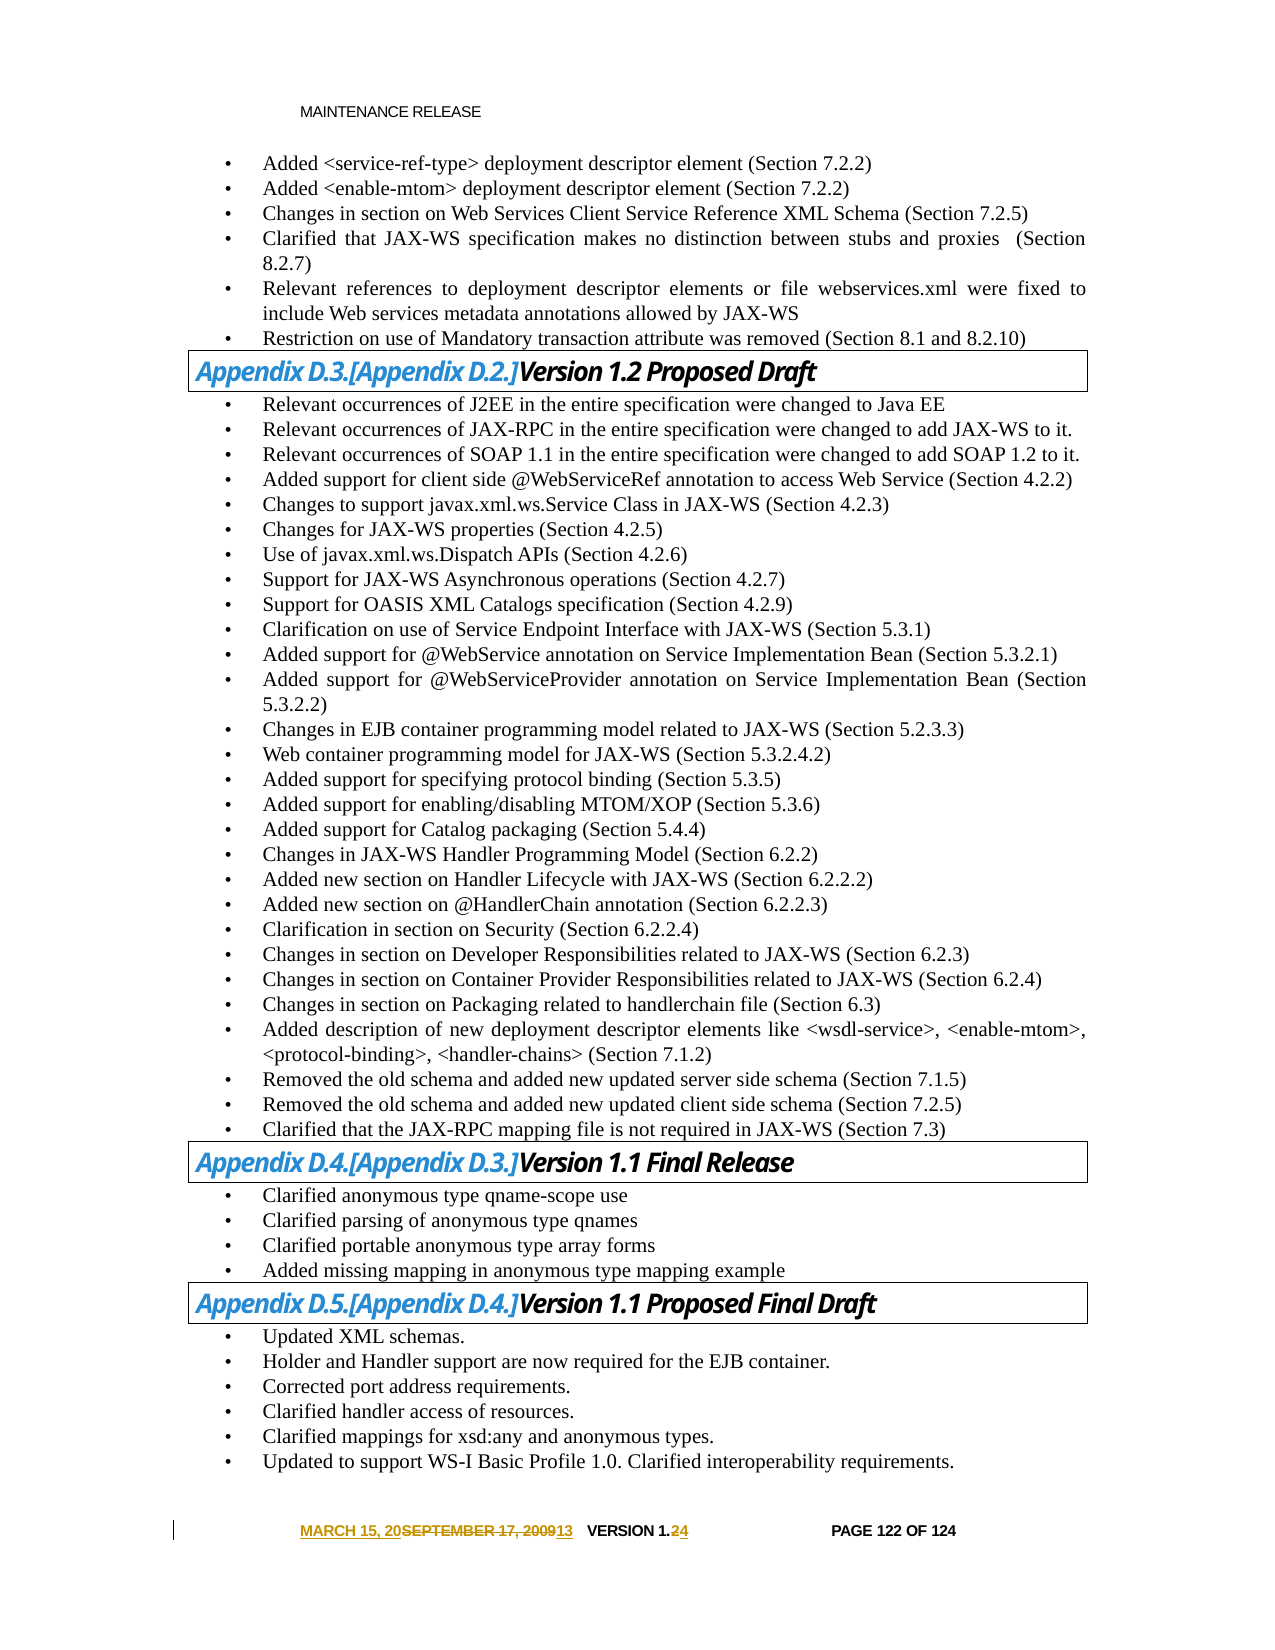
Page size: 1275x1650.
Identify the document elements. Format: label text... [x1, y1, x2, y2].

list Changes for JAX-WS properties (Section 4.2.5) [225, 516, 1087, 541]
list Clarified handler access of resources. [225, 1398, 1087, 1423]
list Version 1.1 Final Release [189, 1142, 1087, 1182]
list Clarified that JAX-WS specification makes no distinction between stubs and proxies (Section 8.2.7) [225, 225, 1087, 275]
list Corrected port address requirements. [225, 1373, 1087, 1398]
list Added new section on @HandlerChain annotation (Section 6.2.2.3) [225, 891, 1087, 916]
list Added support for client side @WebServiceRef annotation to access Web Service (Section 4.2.2) [225, 466, 1087, 491]
list Added support for Catalog packaging (Section 5.4.4) [225, 816, 1087, 841]
list Support for JAX-WS Asynchronous operations (Section 4.2.7) [225, 566, 1087, 591]
list Added support for @WebService annotation on Service Implementation Bean (Section 5.3.2.1) [225, 641, 1087, 666]
list Relevant occurrences of JAX-RPC in the entire specification were changed to add JAX-WS to it. [225, 416, 1087, 441]
list Support for OASIS XML Catalogs specification (Section 4.2.9) [225, 591, 1087, 616]
list Use of javax.xml.ws.Dispatch APIs (Section 4.2.6) [225, 541, 1087, 566]
list Changes to support javax.xml.ws.Service Class in JAX-WS (Section 4.2.3) [225, 491, 1087, 516]
list Added description of new deployment descriptor elements like <wsdl-service>, <enable-mtom>, <protocol-binding>, <handler-chains> (Section 7.1.2) [225, 1016, 1087, 1066]
list Relevant references to deployment descriptor elements or file webservices.xml were fixed to include Web services metadata annotations allowed by JAX-WS [225, 275, 1087, 325]
list Clarification on use of Service Endpoint Interface with JAX-WS (Section 5.3.1) [225, 616, 1087, 641]
list Clarified mappings for xsd:any and anonymous types. [225, 1423, 1087, 1448]
list Clarified portable anonymous type array forms [225, 1232, 1087, 1257]
list Web container programming model for JAX-WS (Section 5.3.2.4.2) [225, 741, 1087, 766]
list Clarified that the JAX-RPC mapping file is not required in JAX-WS (Section 7.3) [225, 1116, 1087, 1141]
list Removed the old schema and added new updated server side schema (Section 7.1.5) [225, 1066, 1087, 1091]
list Added new section on Handler Lifecycle with JAX-WS (Section 6.2.2.2) [225, 866, 1087, 891]
list Updated to support WS-I Basic Profile 1.0. Clarified interoperability requirements. [225, 1448, 1087, 1473]
list Added <service-ref-type> deployment descriptor element (Section 7.2.2) [225, 150, 1087, 175]
list Changes in EJB container programming model related to JAX-WS (Section 5.2.3.3) [225, 716, 1087, 741]
list Added <enable-mtom> deployment descriptor element (Section 7.2.2) [225, 175, 1087, 200]
list Clarified parsing of anonymous type qnames [225, 1207, 1087, 1232]
list Clarified anonymous type qname-scope use [225, 1183, 1087, 1207]
list Changes in section on Container Provider Responsibilities related to JAX-WS (Section 6.2.4) [225, 966, 1087, 991]
list Added support for @WebServiceProvider annotation on Service Implementation Bean (Section 5.3.2.2) [225, 666, 1087, 716]
list Changes in section on Packaging related to handlerchain file (Section 6.3) [225, 991, 1087, 1016]
list Restriction on use of Mandatory transaction attribute was removed (Section 8.1 and 8.2.10) [225, 325, 1087, 350]
list Clarification in section on Security (Section 6.2.2.4) [225, 916, 1087, 941]
list Relevant occurrences of SOAP 1.1 in the entire specification were changed to add SOAP 1.2 to it. [225, 441, 1087, 466]
list Holder and Handler support are now required for the EJB container. [225, 1348, 1087, 1373]
list Added support for enabling/disabling MTOM/XOP (Section 5.3.6) [225, 791, 1087, 816]
list Removed the old schema and added new updated client side schema (Section 7.2.5) [225, 1091, 1087, 1116]
list Changes in section on Developer Responsibilities related to JAX-WS (Section 6.2.3) [225, 941, 1087, 966]
list Version 1.2 Proposed Draft [189, 351, 1087, 391]
list Version 1.1 Proposed Final Draft [189, 1283, 1087, 1323]
list Relevant occurrences of J2EE in the entire specification were changed to Java EE [225, 392, 1087, 416]
list Changes in JAX-WS Handler Programming Model (Section 6.2.2) [225, 841, 1087, 866]
list Added missing mapping in anonymous type mapping example [225, 1257, 1087, 1282]
list Changes in section on Web Services Client Service Reference XML Schema (Section 7.2.5) [225, 200, 1087, 225]
list Added support for specifying protocol binding (Section 5.3.5) [225, 766, 1087, 791]
list Updated XML schemas. [225, 1324, 1087, 1348]
